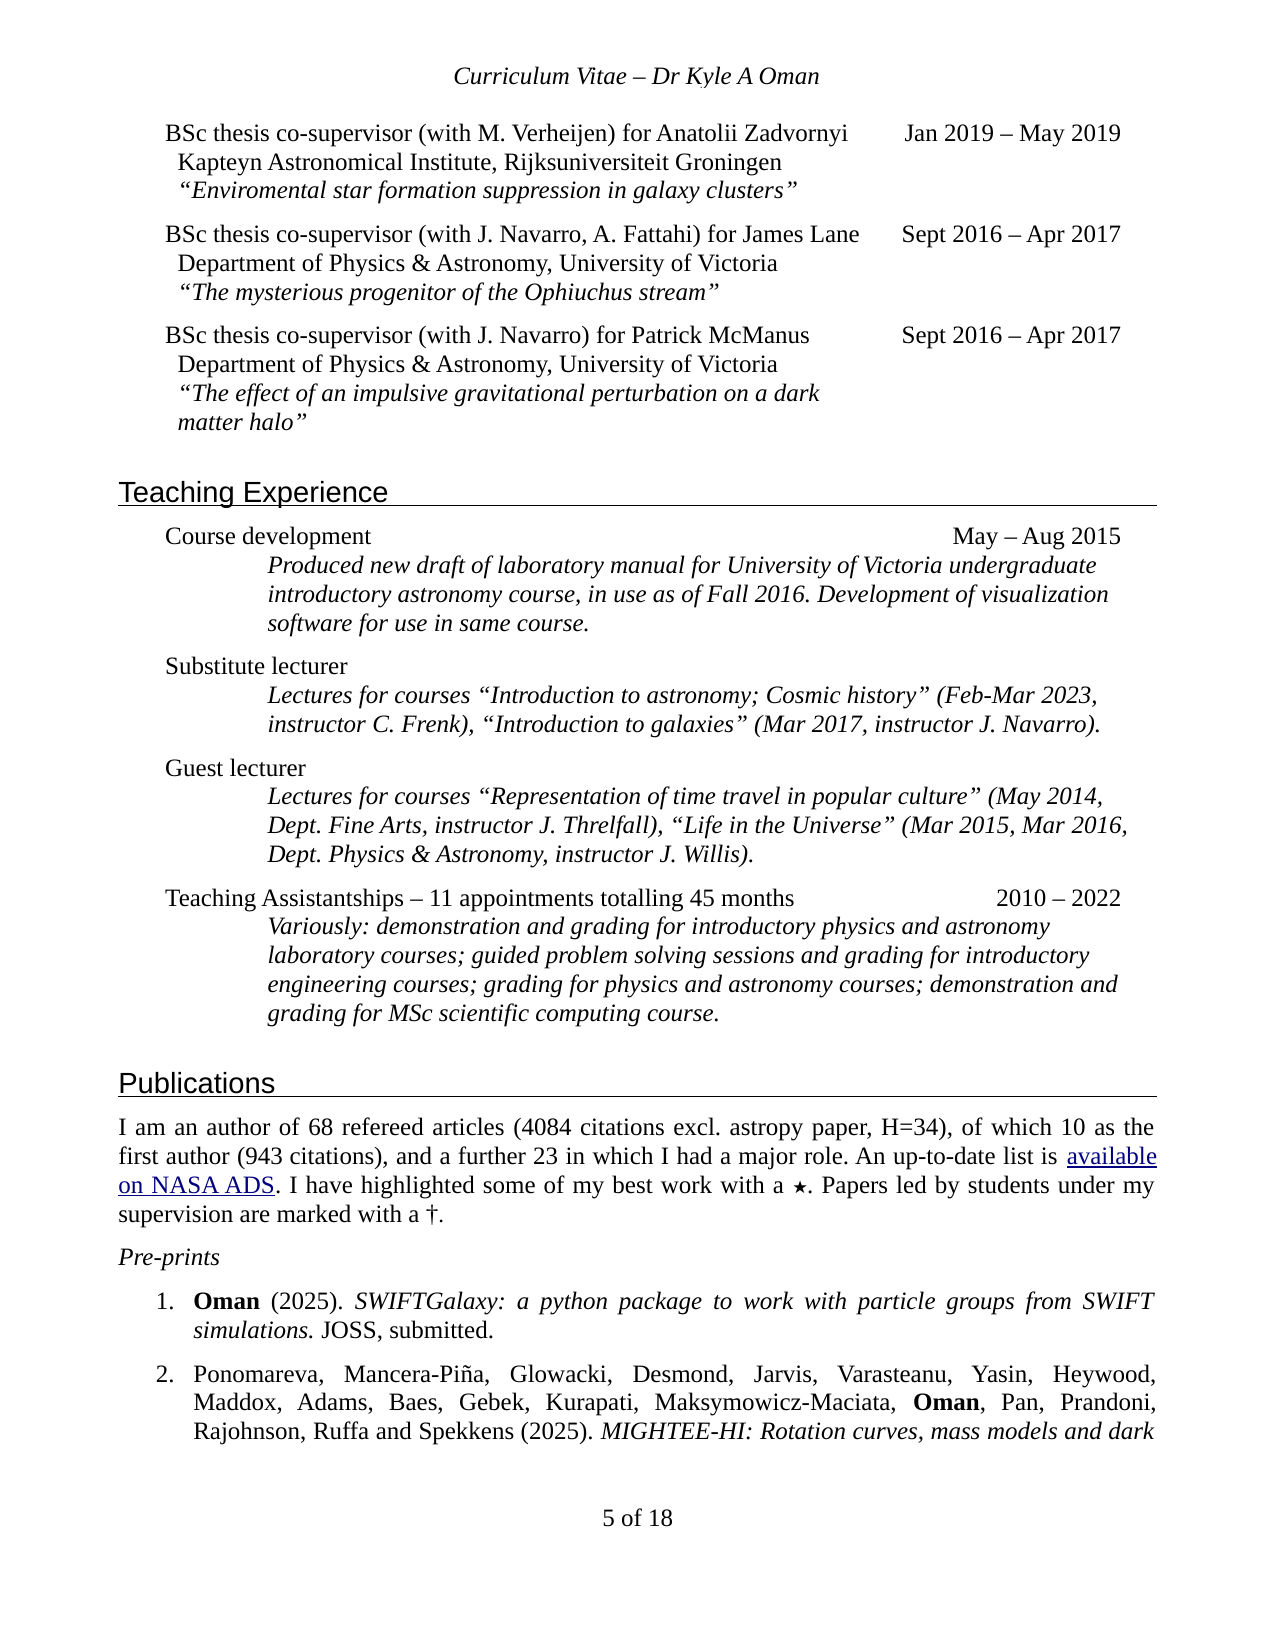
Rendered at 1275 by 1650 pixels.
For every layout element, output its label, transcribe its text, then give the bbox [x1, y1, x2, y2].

text Course development May – Aug 2015 Produced new draft of laboratory manual for University of Victoria undergraduate introductory astronomy course, in use as of Fall 2016. Development of visualization software for use in same course. [118, 521, 1157, 636]
text BSc thesis co-supervisor (with J. Navarro, A. Fattahi) for James Lane Sept 2016 – Apr 2017 Department of Physics & Astronomy, University of Victoria “The mysterious progenitor of the Ophiuchus stream” [118, 219, 1157, 305]
list Oman (2025). SWIFTGalaxy: a python package to work with particle groups from SWIFT simulations. JOSS, submitted. [156, 1286, 1157, 1344]
text I am an author of 68 refereed articles (4084 citations excl. astropy paper, H=34), of which 10 as the first author (943 citations), and a further 23 in which I had a major role. An up-to-date list is available on NASA ADS. I have highlighted some of my best work with a ★. Papers led by students under my supervision are marked with a †. [118, 1112, 1157, 1227]
text Teaching Assistantships – 11 appointments totalling 45 months 2010 – 2022 Variously: demonstration and grading for introductory physics and astronomy laboratory courses; guided problem solving sessions and grading for introductory engineering courses; grading for physics and astronomy courses; demonstration and grading for MSc scientific computing course. [118, 883, 1157, 1026]
list Ponomareva, Mancera-Piña, Glowacki, Desmond, Jarvis, Varasteanu, Yasin, Heywood, Maddox, Adams, Baes, Gebek, Kurapati, Maksymowicz-Maciata, Oman, Pan, Prandoni, Rajohnson, Ruffa and Spekkens (2025). MIGHTEE-HI: Rotation curves, mass models and dark [156, 1359, 1157, 1445]
text Guest lecturer Lectures for courses “Representation of time travel in popular culture” (May 2014, Dept. Fine Arts, instructor J. Threlfall), “Life in the Universe” (Mar 2015, Mar 2016, Dept. Physics & Astronomy, instructor J. Willis). [118, 753, 1157, 868]
subtitle Teaching Experience [118, 475, 1157, 505]
text Pre-prints [118, 1242, 1157, 1271]
text Substitute lecturer Lectures for courses “Introduction to astronomy; Cosmic history” (Feb-Mar 2023, instructor C. Frenk), “Introduction to galaxies” (Mar 2017, instructor J. Navarro). [118, 651, 1157, 738]
text BSc thesis co-supervisor (with M. Verheijen) for Anatolii Zadvornyi Jan 2019 – May 2019 Kapteyn Astronomical Institute, Rijksuniversiteit Groningen “Enviromental star formation suppression in galaxy clusters” [118, 118, 1157, 204]
subtitle Publications [118, 1066, 1157, 1096]
text BSc thesis co-supervisor (with J. Navarro) for Patrick McManus Sept 2016 – Apr 2017 Department of Physics & Astronomy, University of Victoria “The effect of an impulsive gravitational perturbation on a dark matter halo” [118, 320, 1157, 435]
